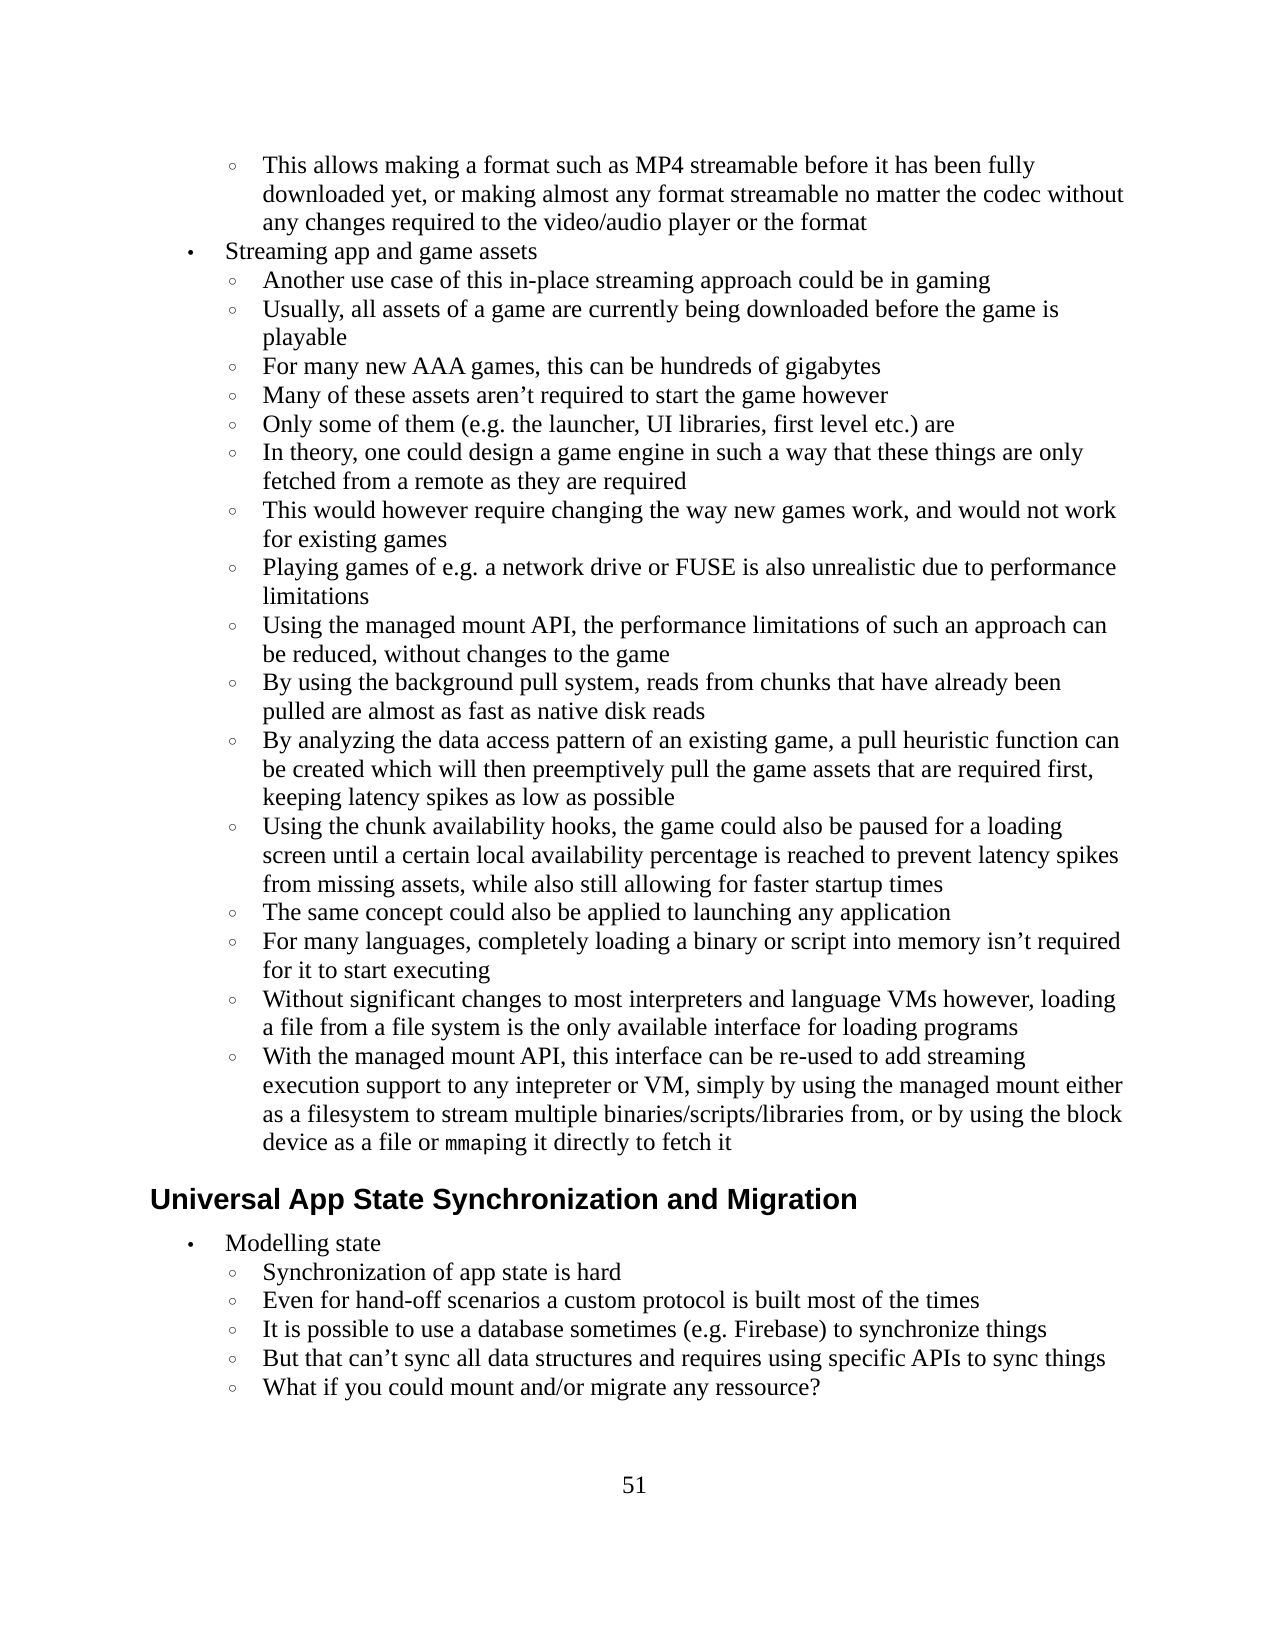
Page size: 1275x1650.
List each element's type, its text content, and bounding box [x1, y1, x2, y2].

list But that can’t sync all data structures and requires using specific APIs to sync things [225, 1343, 1125, 1372]
list Synchronization of app state is hard [225, 1257, 1125, 1286]
list Without significant changes to most interpreters and language VMs however, loading a file from a file system is the only available interface for loading programs [225, 984, 1125, 1041]
list Streaming app and game assets [187, 236, 1125, 265]
list For many new AAA games, this can be hundreds of gigabytes [225, 351, 1125, 380]
list This would however require changing the way new games work, and would not work for existing games [225, 495, 1125, 552]
list Modelling state [187, 1228, 1125, 1257]
list For many languages, completely loading a binary or script into memory isn’t required for it to start executing [225, 926, 1125, 984]
list By using the background pull system, reads from chunks that have already been pulled are almost as fast as native disk reads [225, 667, 1125, 725]
list This allows making a format such as MP4 streamable before it has been fully downloaded yet, or making almost any format streamable no matter the codec without any changes required to the video/audio player or the format [225, 150, 1125, 236]
list Another use case of this in-place streaming approach could be in gaming [225, 265, 1125, 294]
list In theory, one could design a game engine in such a way that these things are only fetched from a remote as they are required [225, 437, 1125, 495]
list What if you could mount and/or migrate any ressource? [225, 1372, 1125, 1401]
list Usually, all assets of a game are currently being downloaded before the game is playable [225, 294, 1125, 351]
list The same concept could also be applied to launching any application [225, 897, 1125, 926]
list Using the managed mount API, the performance limitations of such an approach can be reduced, without changes to the game [225, 610, 1125, 667]
list By analyzing the data access pattern of an existing game, a pull heuristic function can be created which will then preemptively pull the game assets that are required first, keeping latency spikes as low as possible [225, 725, 1125, 811]
list Many of these assets aren’t required to start the game however [225, 380, 1125, 409]
list Only some of them (e.g. the launcher, UI libraries, first level etc.) are [225, 409, 1125, 437]
list Playing games of e.g. a network drive or FUSE is also unrealistic due to performance limitations [225, 552, 1125, 610]
list Using the chunk availability hooks, the game could also be paused for a loading screen until a certain local availability percentage is reached to prevent latency spikes from missing assets, while also still allowing for faster startup times [225, 811, 1125, 897]
list It is possible to use a database sometimes (e.g. Firebase) to synchronize things [225, 1314, 1125, 1343]
subtitle Universal App State Synchronization and Migration [150, 1182, 1125, 1216]
list With the managed mount API, this interface can be re-used to add streaming execution support to any intepreter or VM, simply by using the managed mount either as a filesystem to stream multiple binaries/scripts/libraries from, or by using the block device as a file or mmaping it directly to fetch it [225, 1041, 1125, 1157]
list Even for hand-off scenarios a custom protocol is built most of the times [225, 1286, 1125, 1314]
